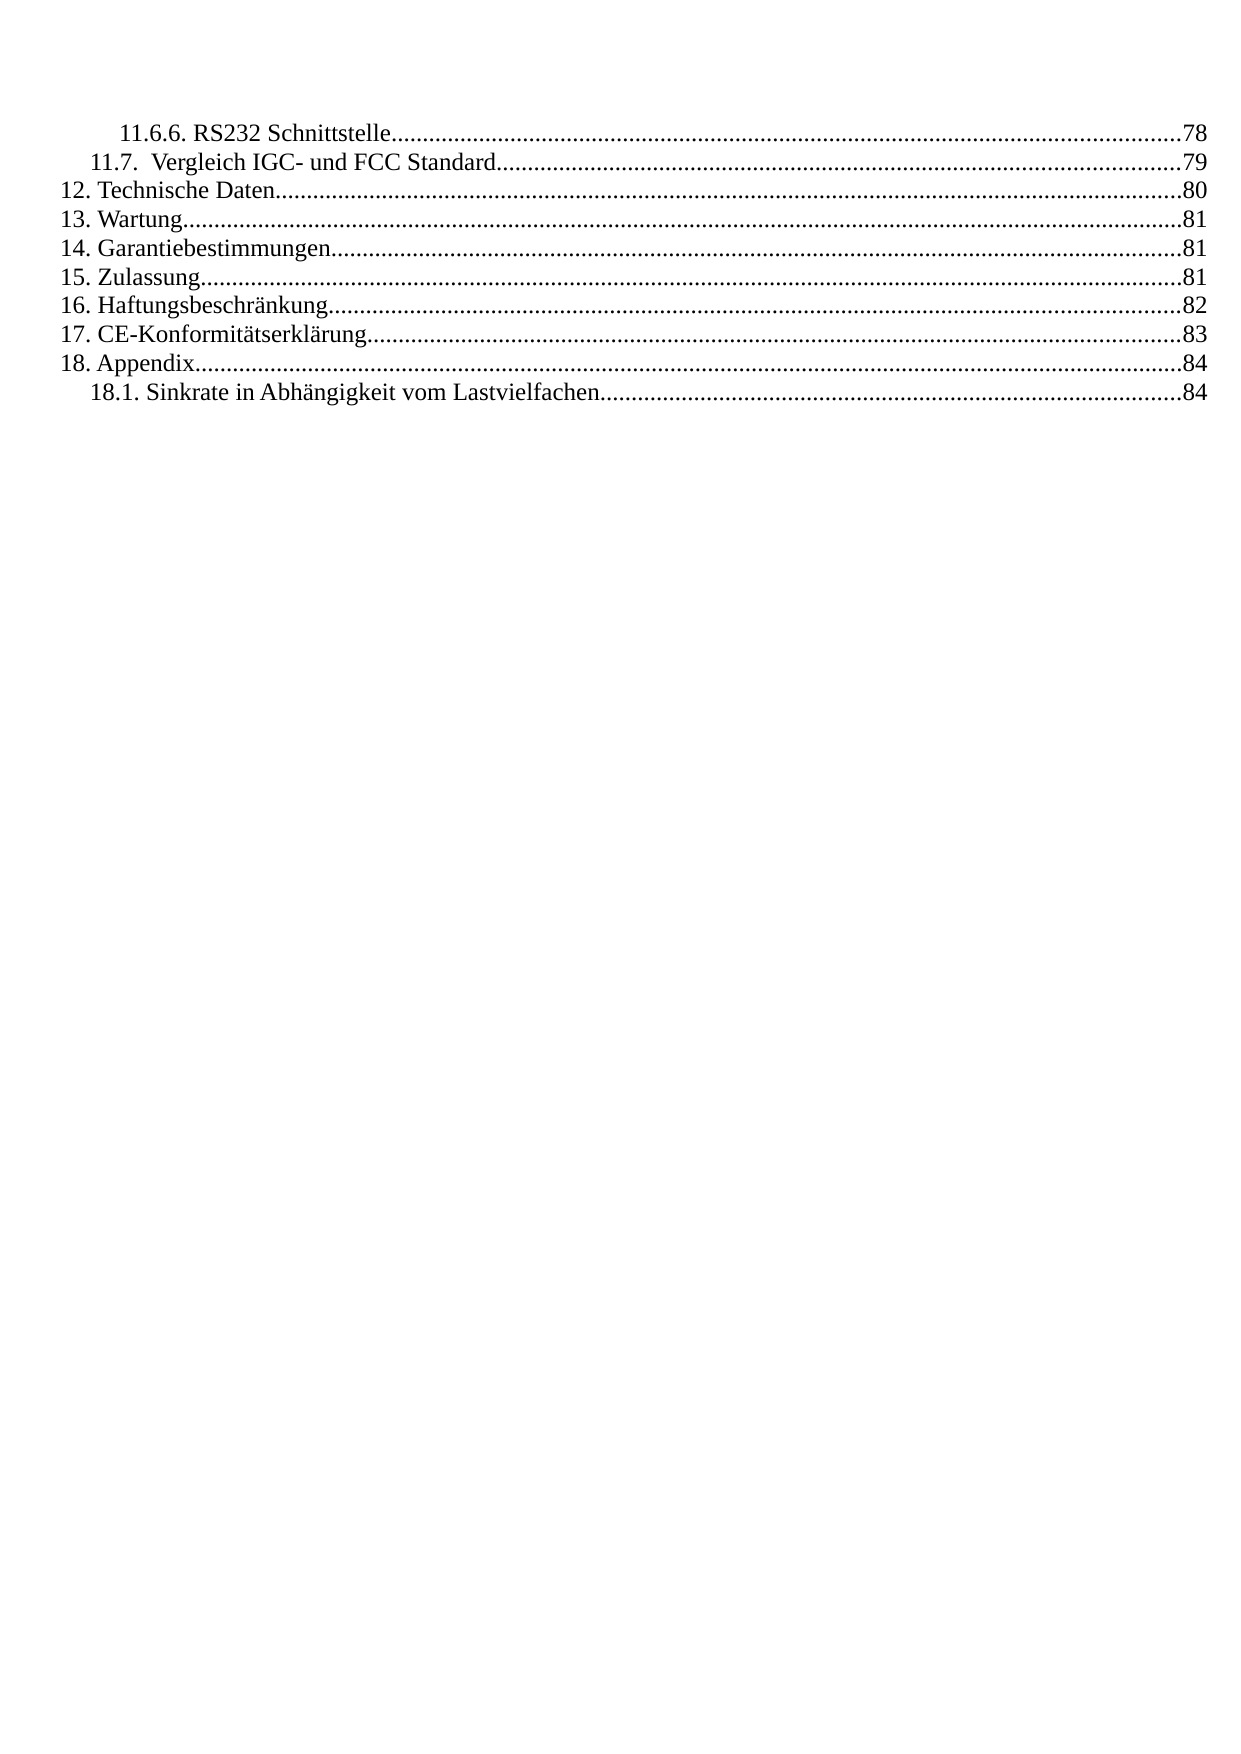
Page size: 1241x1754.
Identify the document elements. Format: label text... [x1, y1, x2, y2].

text 16. Haftungsbeschränkung 82 [60, 291, 1207, 319]
text 11.6.6. RS232 Schnittstelle 78 [119, 118, 1207, 147]
text 17. CE-Konformitätserklärung 83 [60, 319, 1207, 348]
text 11.7. Vergleich IGC- und FCC Standard 79 [89, 147, 1207, 176]
text 18. Appendix 84 [60, 348, 1207, 377]
text 12. Technische Daten 80 [60, 176, 1207, 204]
text 13. Wartung 81 [60, 204, 1207, 233]
text 18.1. Sinkrate in Abhängigkeit vom Lastvielfachen 84 [89, 377, 1207, 406]
text 15. Zulassung 81 [60, 262, 1207, 291]
text 14. Garantiebestimmungen 81 [60, 233, 1207, 262]
